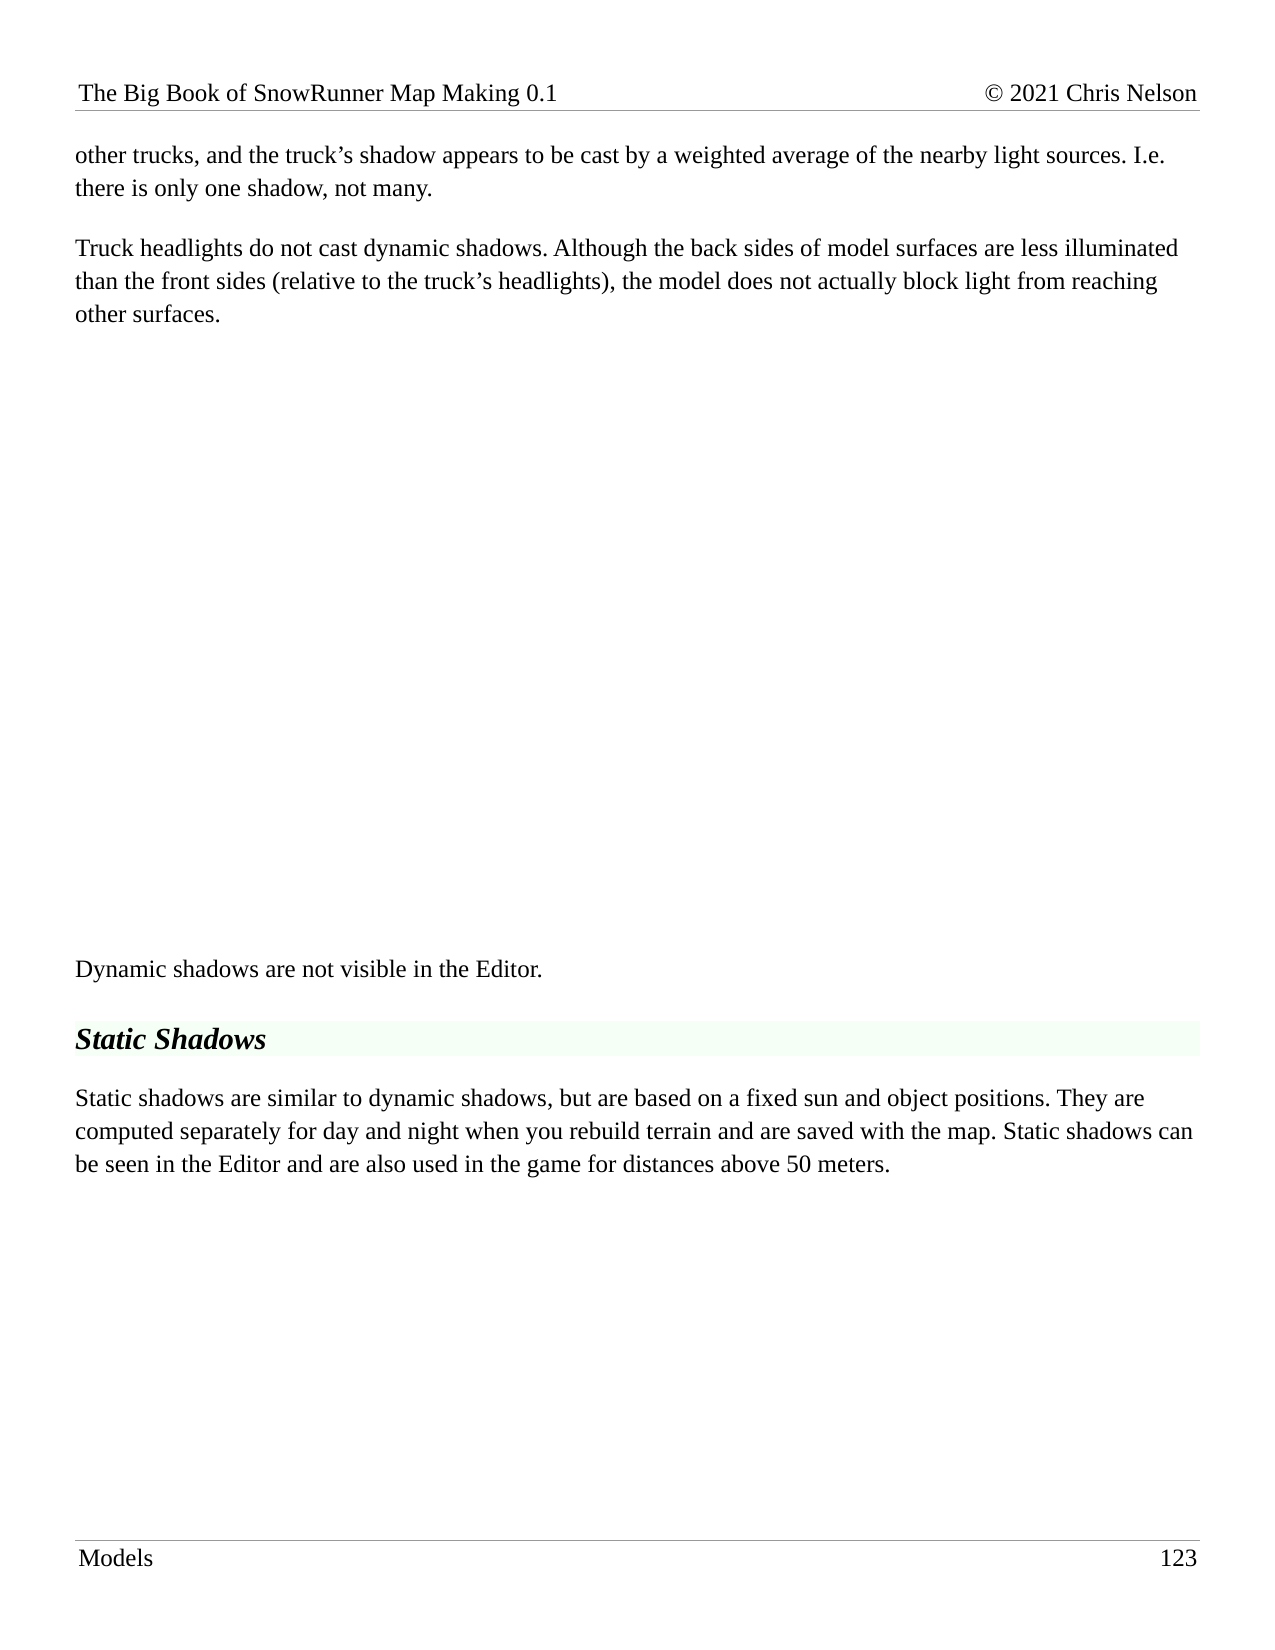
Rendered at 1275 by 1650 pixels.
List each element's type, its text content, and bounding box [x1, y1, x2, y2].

text Truck headlights do not cast dynamic shadows. Although the back sides of model surfaces are less illuminated than the front sides (relative to the truck’s headlights), the model does not actually block light from reaching other surfaces. [75, 233, 1200, 328]
text Static shadows are similar to dynamic shadows, but are based on a fixed sun and object positions. They are computed separately for day and night when you rebuild terrain and are saved with the map. Static shadows can be seen in the Editor and are also used in the game for distances above 50 meters. [75, 1083, 1200, 1178]
text other trucks, and the truck’s shadow appears to be cast by a weighted average of the nearby light sources. I.e. there is only one shadow, not many. [75, 140, 1200, 202]
subtitle Static Shadows [75, 1021, 1200, 1056]
text Dynamic shadows are not visible in the Editor. [75, 954, 1200, 983]
